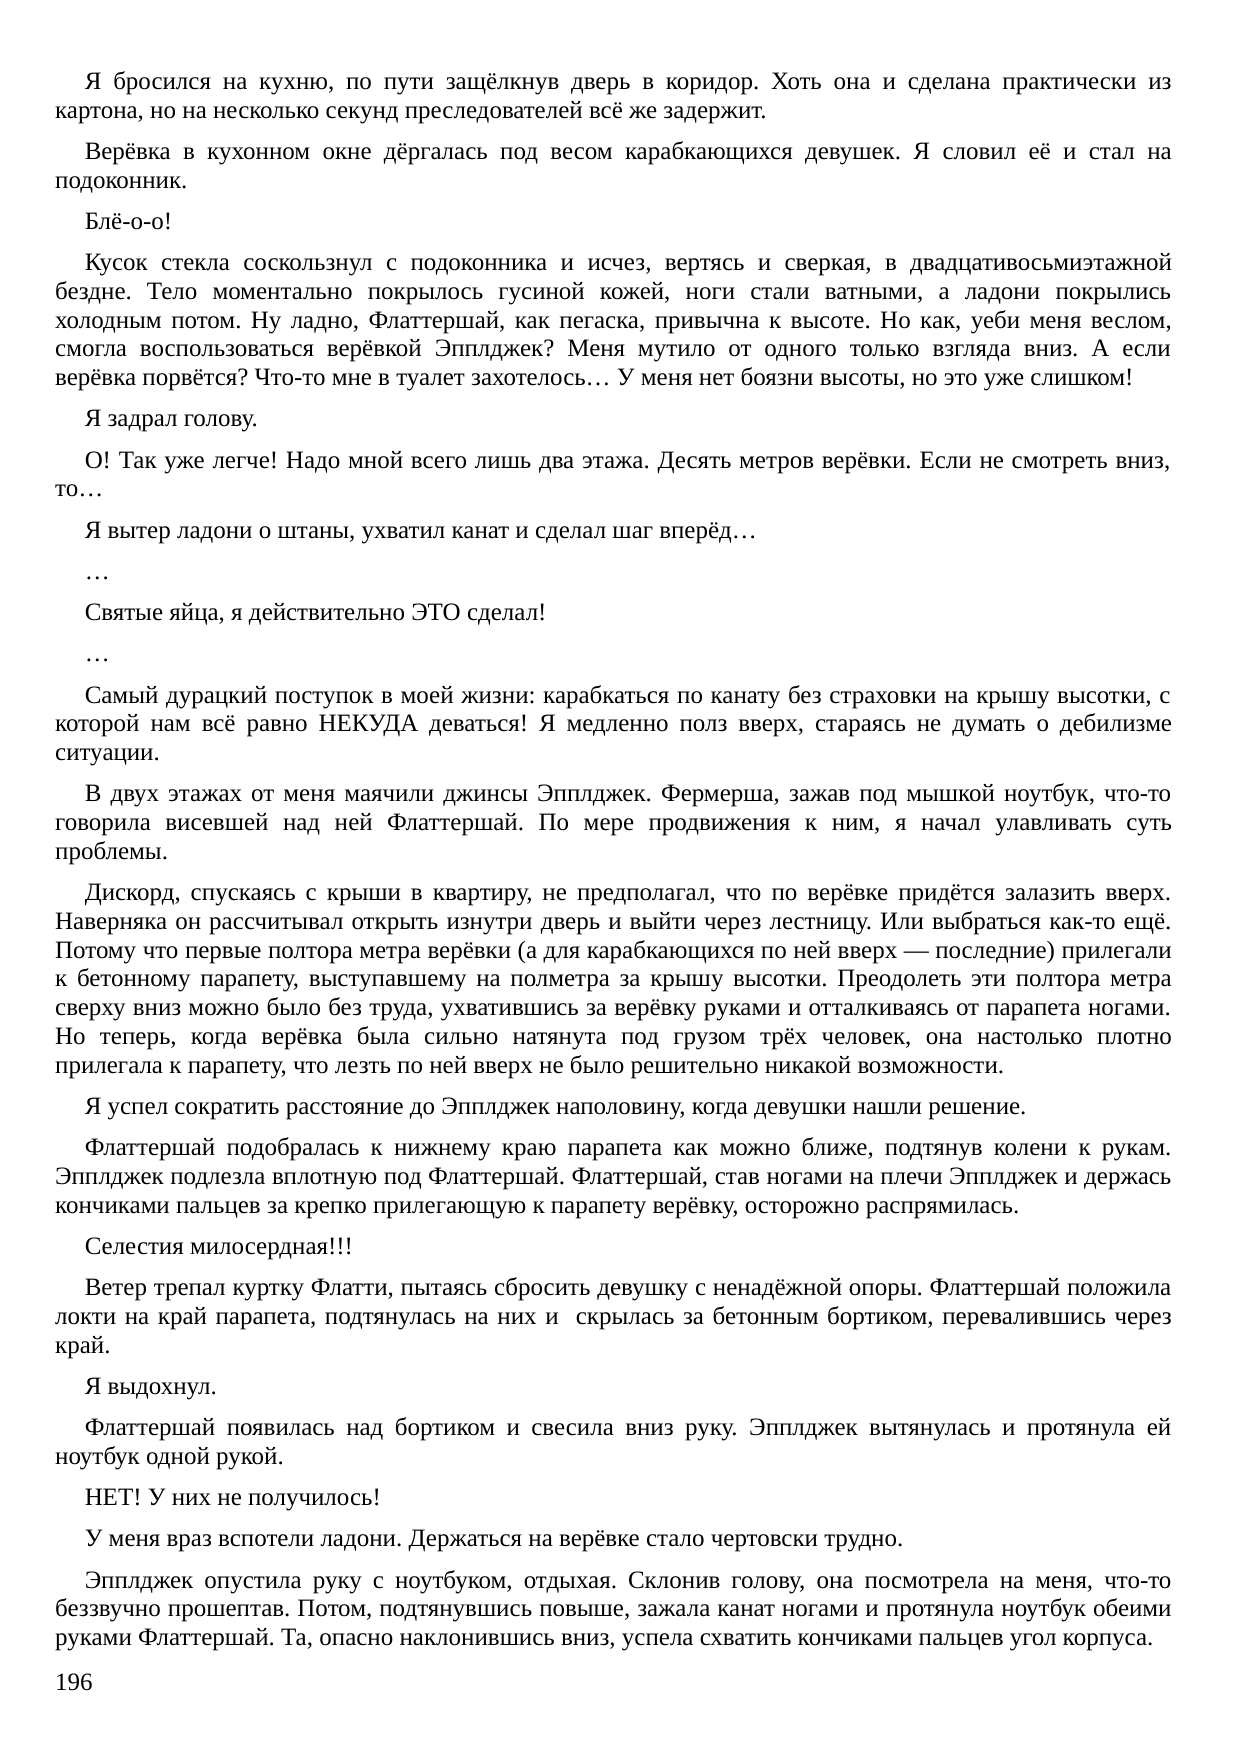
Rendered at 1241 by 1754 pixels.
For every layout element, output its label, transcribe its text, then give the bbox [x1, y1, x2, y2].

text Я задрал голову. [55, 403, 1173, 432]
text Кусок стекла соскользнул с подоконника и исчез, вертясь и сверкая, в двадцативосьмиэтажной бездне. Тело моментально покрылось гусиной кожей, ноги стали ватными, а ладони покрылись холодным потом. Ну ладно, Флаттершай, как пегаска, привычна к высоте. Но как, уеби меня веслом, смогла воспользоваться верёвкой Эпплджек? Меня мутило от одного только взгляда вниз. А если верёвка порвётся? Что-то мне в туалет захотелось… У меня нет боязни высоты, но это уже слишком! [55, 247, 1173, 391]
text Флаттершай подобралась к нижнему краю парапета как можно ближе, подтянув колени к рукам. Эпплджек подлезла вплотную под Флаттершай. Флаттершай, став ногами на плечи Эпплджек и держась кончиками пальцев за крепко прилегающую к парапету верёвку, осторожно распрямилась. [55, 1132, 1173, 1218]
text Блё-о-о! [55, 206, 1173, 235]
text Верёвка в кухонном окне дёргалась под весом карабкающихся девушек. Я словил её и стал на подоконник. [55, 136, 1173, 193]
text Я выдохнул. [55, 1371, 1173, 1400]
text Самый дурацкий поступок в моей жизни: карабкаться по канату без страховки на крышу высотки, с которой нам всё равно НЕКУДА деваться! Я медленно полз вверх, стараясь не думать о дебилизме ситуации. [55, 680, 1173, 766]
text НЕТ! У них не получилось! [55, 1482, 1173, 1511]
text Дискорд, спускаясь с крыши в квартиру, не предполагал, что по верёвке придётся залазить вверх. Наверняка он рассчитывал открыть изнутри дверь и выйти через лестницу. Или выбраться как-то ещё. Потому что первые полтора метра верёвки (а для карабкающихся по ней вверх — последние) прилегали к бетонному парапету, выступавшему на полметра за крышу высотки. Преодолеть эти полтора метра сверху вниз можно было без труда, ухватившись за верёвку руками и отталкиваясь от парапета ногами. Но теперь, когда верёвка была сильно натянута под грузом трёх человек, она настолько плотно прилегала к парапету, что лезть по ней вверх не было решительно никакой возможности. [55, 877, 1173, 1078]
text Святые яйца, я действительно ЭТО сделал! [55, 597, 1173, 626]
text О! Так уже легче! Надо мной всего лишь два этажа. Десять метров верёвки. Если не смотреть вниз, то… [55, 445, 1173, 502]
text Я вытер ладони о штаны, ухватил канат и сделал шаг вперёд… [55, 515, 1173, 543]
text … [55, 638, 1173, 667]
text У меня враз вспотели ладони. Держаться на верёвке стало чертовски трудно. [55, 1523, 1173, 1552]
text В двух этажах от меня маячили джинсы Эпплджек. Фермерша, зажав под мышкой ноутбук, что-то говорила висевшей над ней Флаттершай. По мере продвижения к ним, я начал улавливать суть проблемы. [55, 778, 1173, 865]
text … [55, 556, 1173, 585]
text Флаттершай появилась над бортиком и свесила вниз руку. Эпплджек вытянулась и протянула ей ноутбук одной рукой. [55, 1412, 1173, 1470]
text Я бросился на кухню, по пути защёлкнув дверь в коридор. Хоть она и сделана практически из картона, но на несколько секунд преследователей всё же задержит. [55, 66, 1173, 123]
text Селестия милосердная!!! [55, 1231, 1173, 1260]
text Эпплджек опустила руку с ноутбуком, отдыхая. Склонив голову, она посмотрела на меня, что-то беззвучно прошептав. Потом, подтянувшись повыше, зажала канат ногами и протянула ноутбук обеими руками Флаттершай. Та, опасно наклонившись вниз, успела схватить кончиками пальцев угол корпуса. [55, 1565, 1173, 1651]
text Я успел сократить расстояние до Эпплджек наполовину, когда девушки нашли решение. [55, 1091, 1173, 1120]
text Ветер трепал куртку Флатти, пытаясь сбросить девушку с ненадёжной опоры. Флаттершай положила локти на край парапета, подтянулась на них и скрылась за бетонным бортиком, перевалившись через край. [55, 1272, 1173, 1358]
